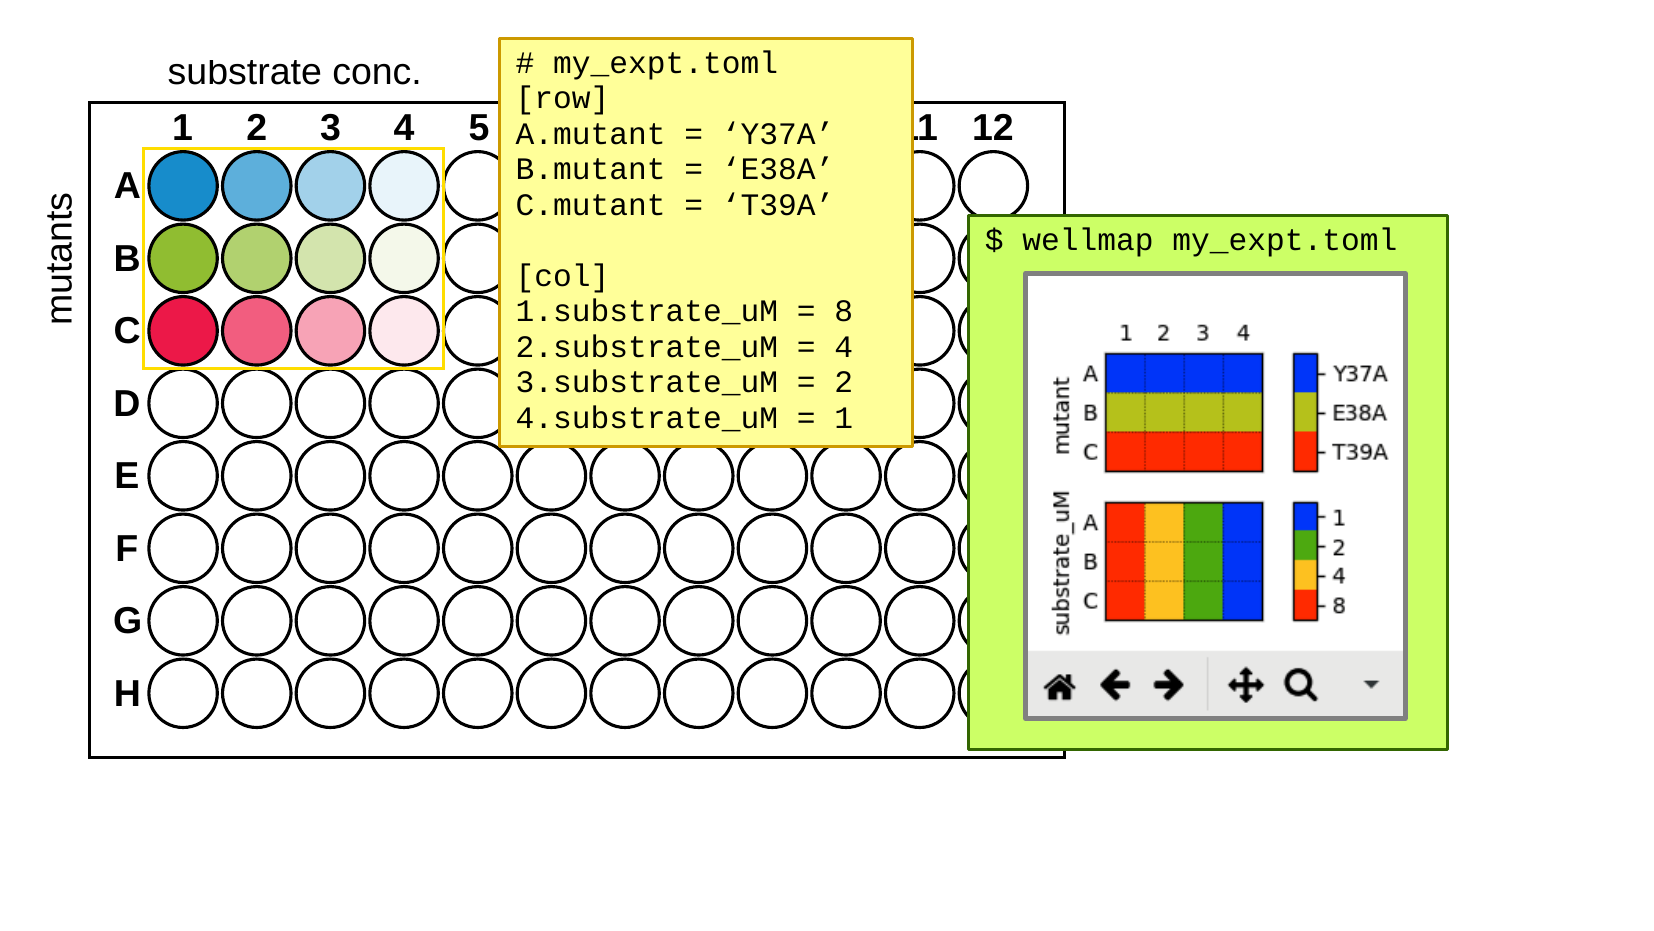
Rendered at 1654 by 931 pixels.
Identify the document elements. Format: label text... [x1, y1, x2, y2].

text_box $ wellmap my_expt.toml [968, 215, 1448, 750]
text_box # my_expt.toml [row] A.mutant = ‘Y37A’ B.mutant = ‘E38A’ C.mutant = ‘T39A’ [col] 1.substrate_uM = 8 2.substrate_uM = 4 3.substrate_uM = 2 4.substrate_uM = 1 [499, 38, 913, 447]
picture [1027, 275, 1403, 717]
picture [44, 60, 1066, 759]
